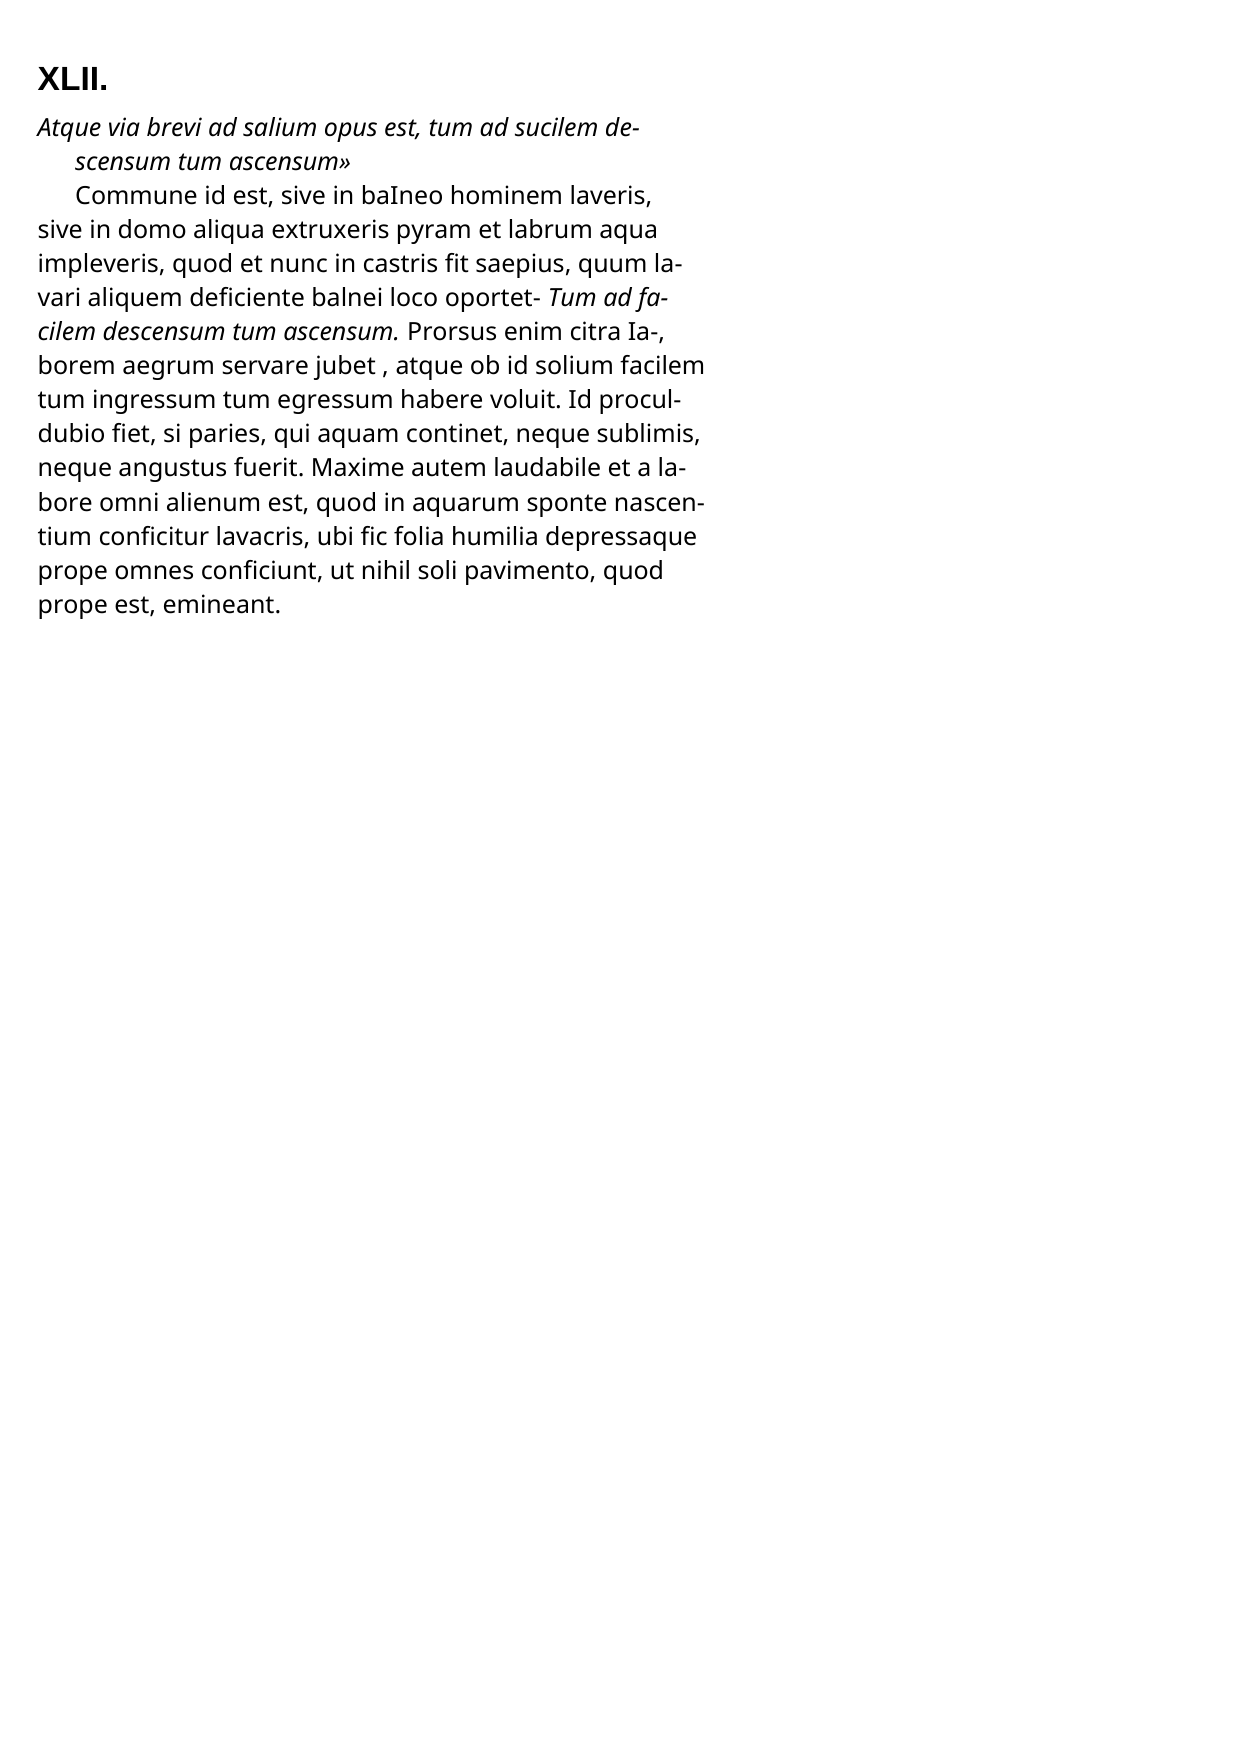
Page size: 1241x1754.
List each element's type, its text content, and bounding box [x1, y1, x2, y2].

text Commune id est, sive in baIneo hominem laveris, sive in domo aliqua extruxeris pyram et labrum aqua impleveris, quod et nunc in castris fit saepius, quum la- vari aliquem deficiente balnei loco oportet- Tum ad fa- cilem descensum tum ascensum. Prorsus enim citra Ia-, borem aegrum servare jubet , atque ob id solium facilem tum ingressum tum egressum habere voluit. Id procul- dubio fiet, si paries, qui aquam continet, neque sublimis, neque angustus fuerit. Maxime autem laudabile et a la- bore omni alienum est, quod in aquarum sponte nascen- tium conficitur lavacris, ubi fic folia humilia depressaque prope omnes conficiunt, ut nihil soli pavimento, quod prope est, emineant. [37, 178, 1203, 620]
subtitle XLII. [37, 58, 1203, 97]
text Atque via brevi ad salium opus est, tum ad sucilem de- scensum tum ascensum» [37, 109, 1203, 178]
